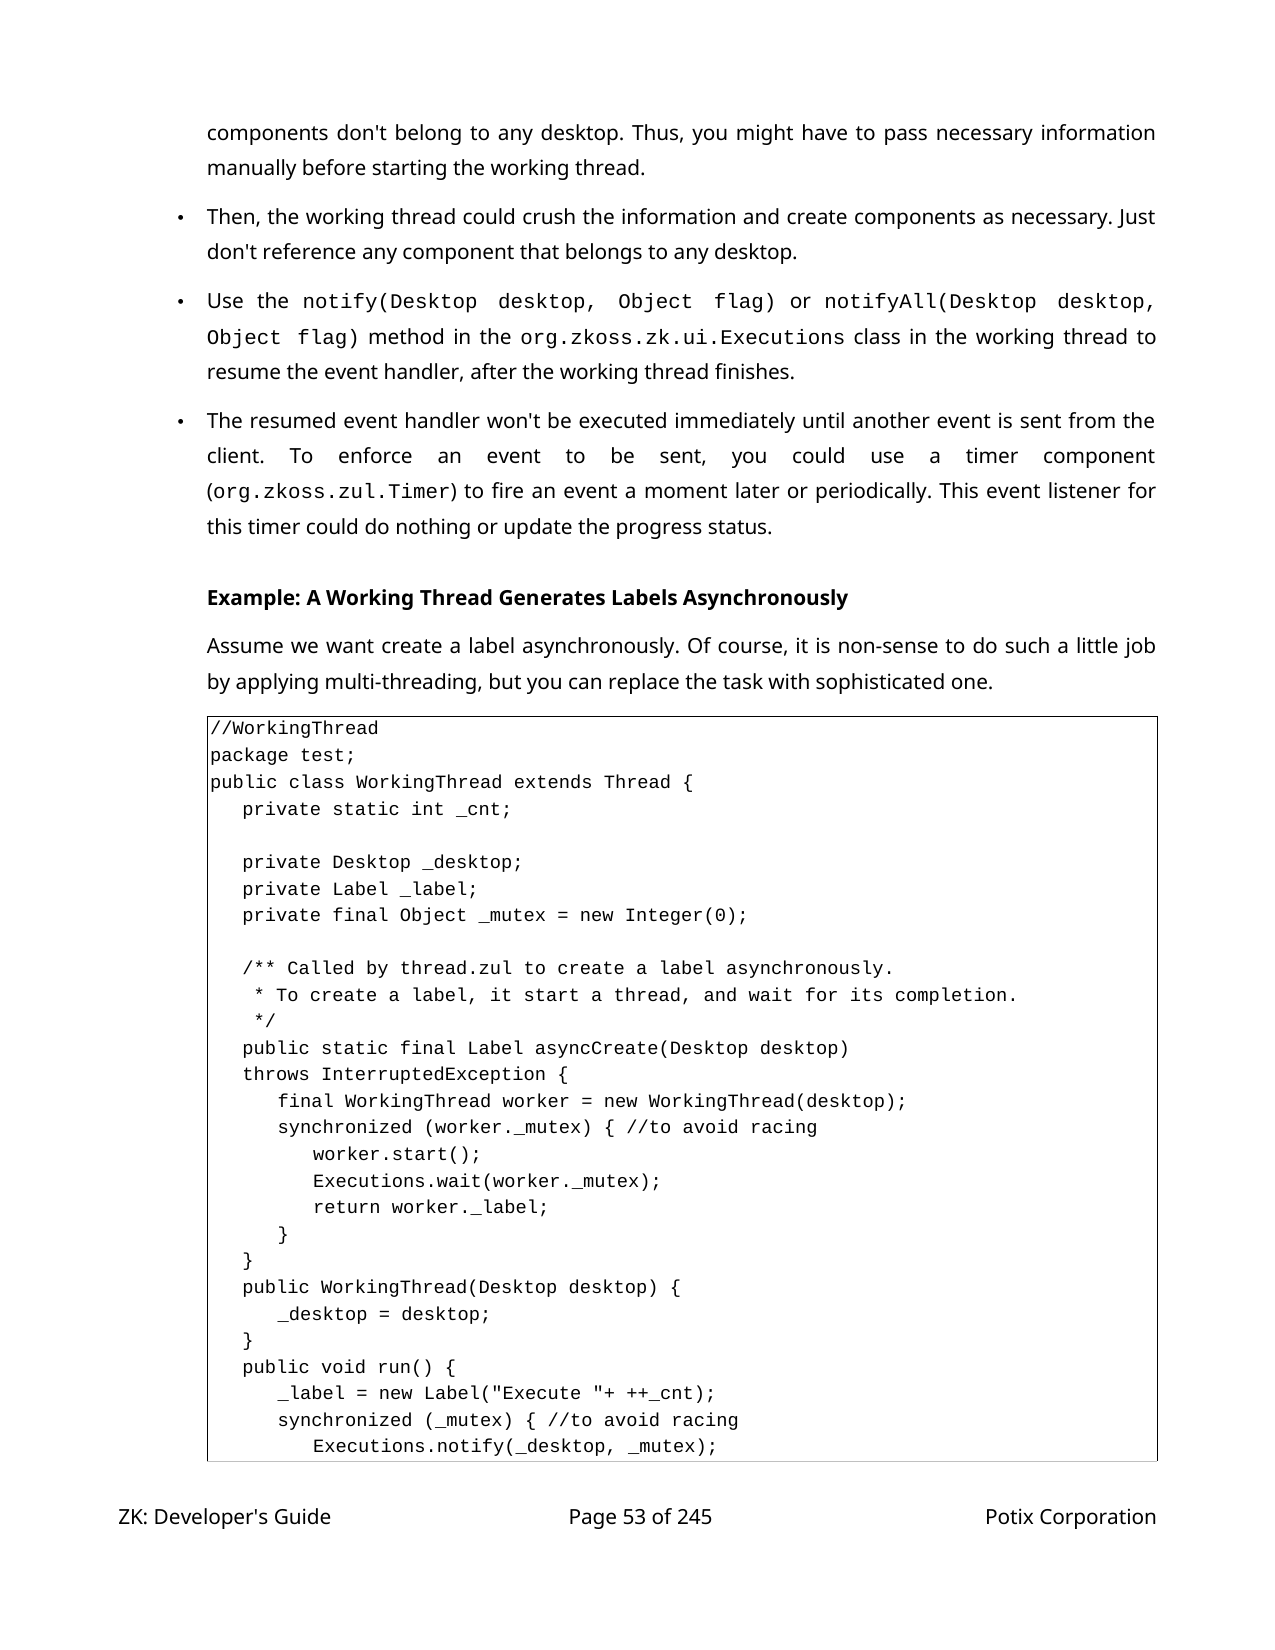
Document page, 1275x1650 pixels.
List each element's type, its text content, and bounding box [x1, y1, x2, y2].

list The resumed event handler won't be executed immediately until another event is sent from the client. To enforce an event to be sent, you could use a timer component (org.zkoss.zul.Timer) to fire an event a moment later or periodically. This event listener for this timer could do nothing or update the progress status. [177, 406, 1157, 540]
list Then, the working thread could crush the information and create components as necessary. Just don't reference any component that belongs to any desktop. [177, 202, 1157, 266]
text Assume we want create a label asynchronously. Of course, it is non-sense to do such a little job by applying multi-threading, but you can replace the task with sophisticated one. [207, 632, 1157, 695]
list components don't belong to any desktop. Thus, you might have to pass necessary information manually before starting the working thread. [177, 118, 1157, 182]
list Use the notify(Desktop desktop, Object flag) or notifyAll(Desktop desktop, Object flag) method in the org.zkoss.zk.ui.Executions class in the working thread to resume the event handler, after the working thread finishes. [177, 286, 1157, 386]
subtitle Example: A Working Thread Generates Labels Asynchronously [207, 583, 1157, 611]
text //WorkingThread [208, 717, 1157, 740]
text public class WorkingThread extends Thread { private static int _cnt; private Desktop _desktop; private Label _label; private final Object _mutex = new Integer(0); /** Called by thread.zul to create a label asynchronously. * To create a label, it start a thread, and wait for its completion. */ public static final Label asyncCreate(Desktop desktop) throws InterruptedException { final WorkingThread worker = new WorkingThread(desktop); synchronized (worker._mutex) { //to avoid racing worker.start(); Executions.wait(worker._mutex); return worker._label; } } public WorkingThread(Desktop desktop) { _desktop = desktop; } public void run() { _label = new Label("Execute "+ ++_cnt); synchronized (_mutex) { //to avoid racing Executions.notify(_desktop, _mutex); [208, 770, 1157, 1461]
text package test; [208, 743, 1157, 767]
